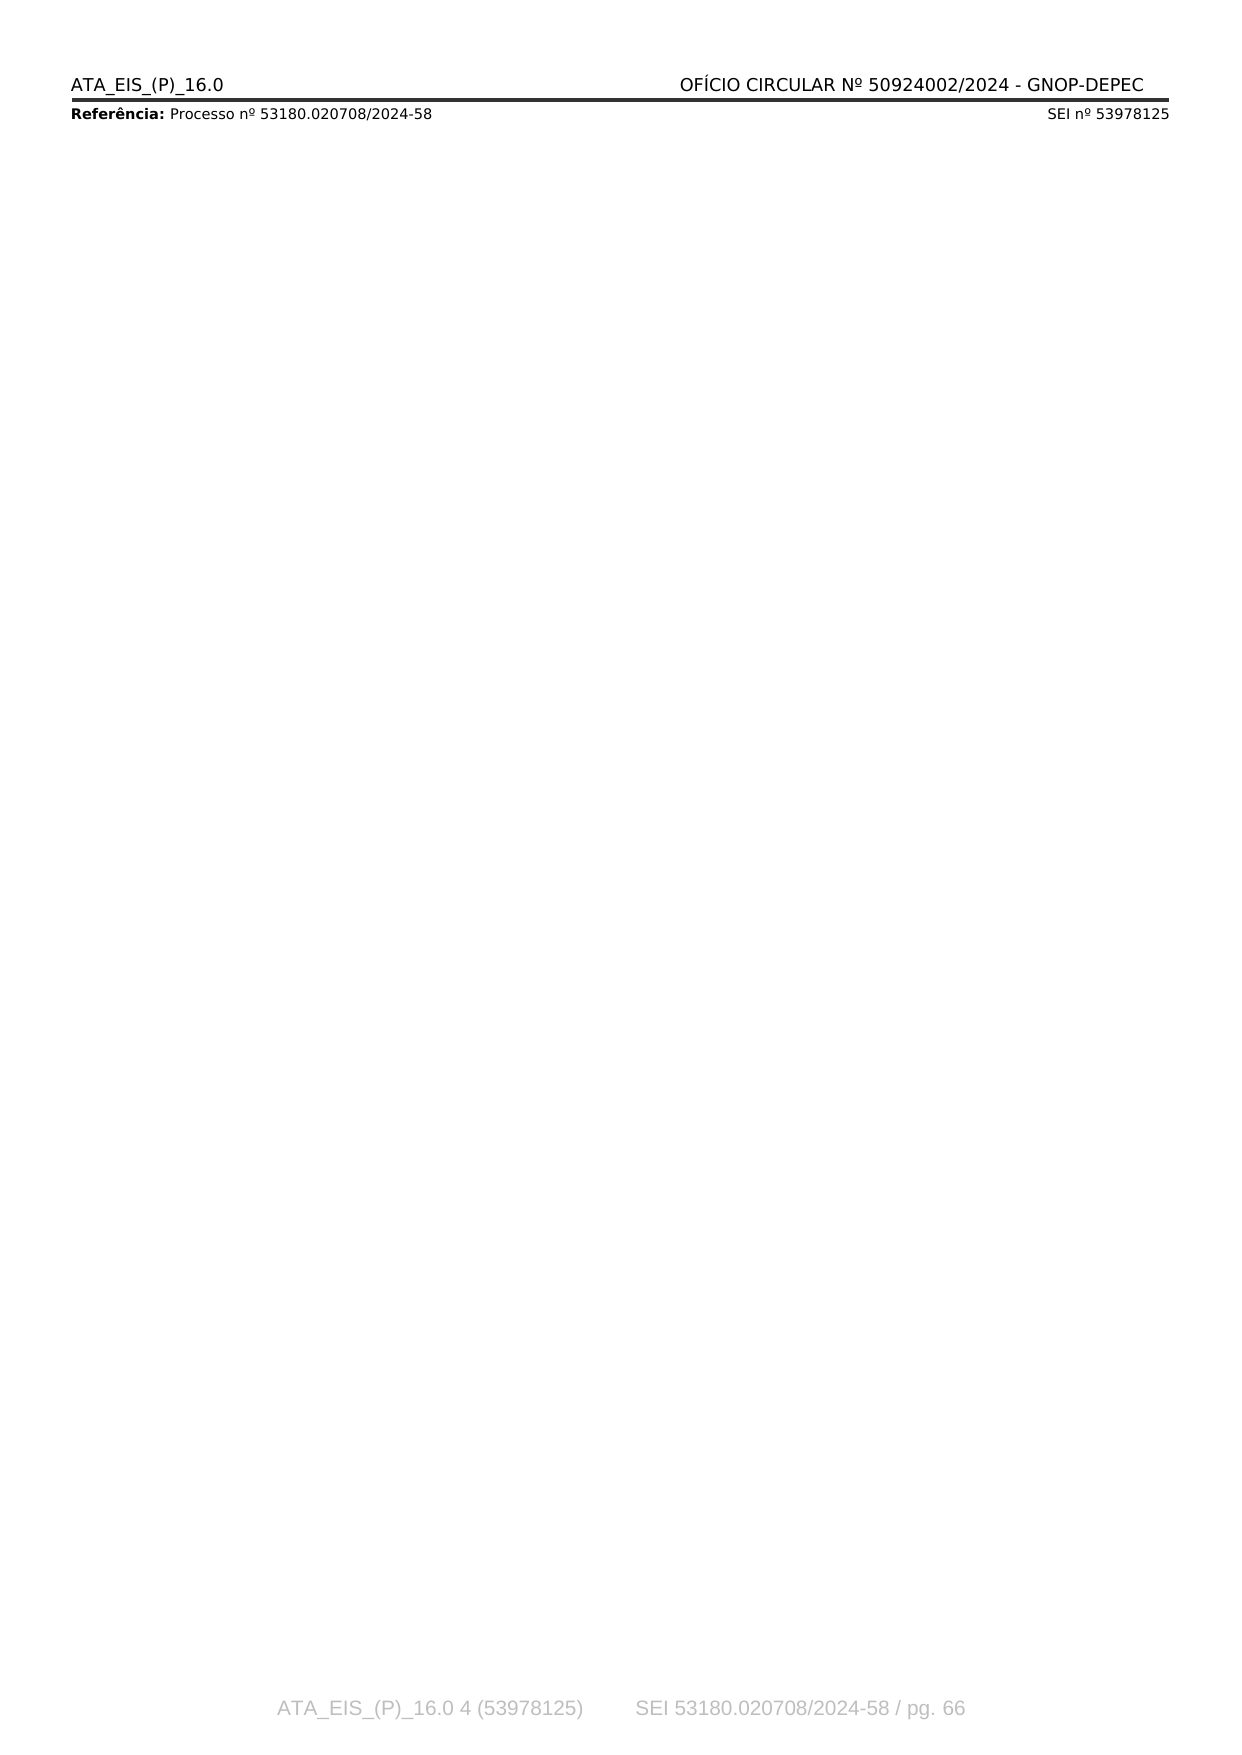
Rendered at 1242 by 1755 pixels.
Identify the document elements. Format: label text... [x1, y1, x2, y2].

text Referência: Processo nº 53180.020708/2024-58 SEI nº 53978125 [71, 106, 1170, 123]
text ATA_EIS_(P)_16.0 OFÍCIO CIRCULAR Nº 50924002/2024 - GNOP-DEPEC [71, 75, 1170, 96]
